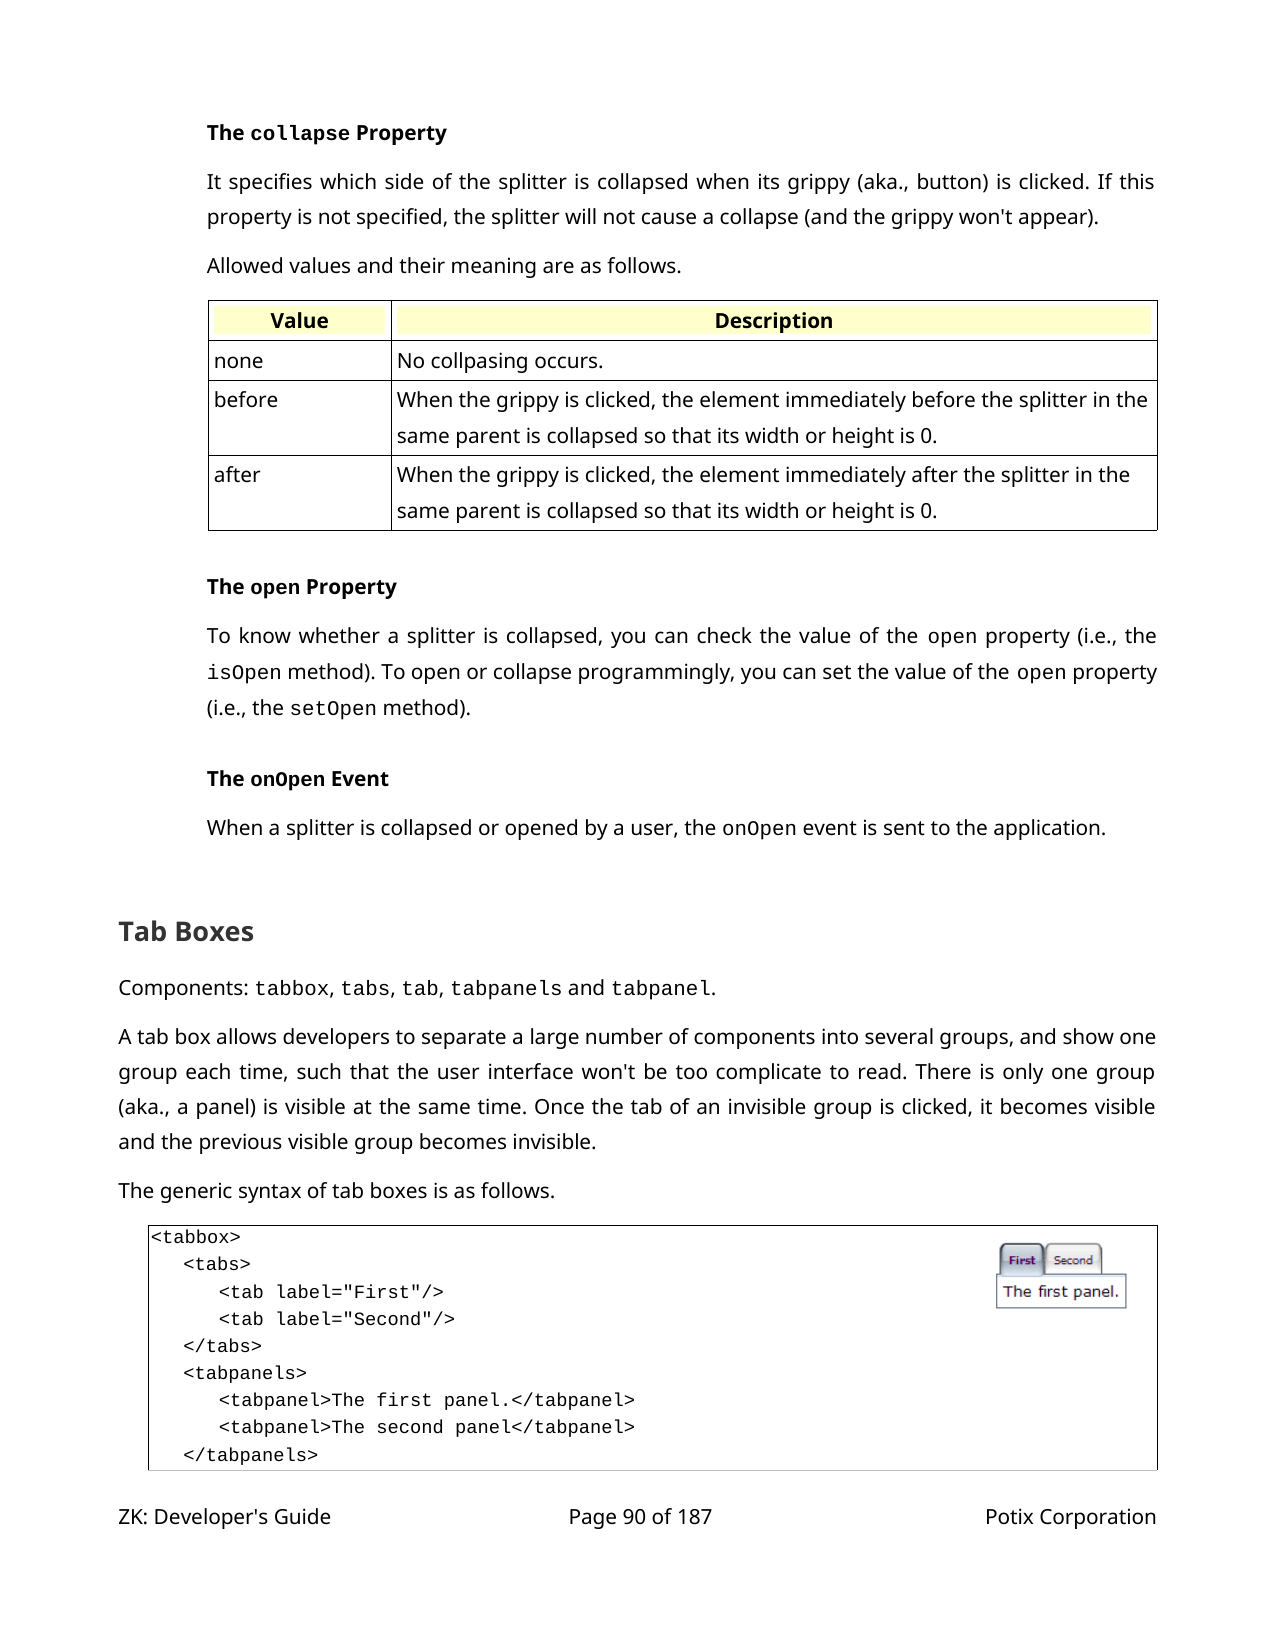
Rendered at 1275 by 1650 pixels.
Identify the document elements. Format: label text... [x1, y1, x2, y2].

text Allowed values and their meaning are as follows. [207, 251, 1157, 279]
table_cell When the grippy is clicked, the element immediately after the splitter in the same parent is collapsed so that its width or height is 0. [392, 456, 1157, 530]
table_header Value [209, 301, 391, 340]
text <tab label="Second"/> [149, 1307, 1157, 1331]
subtitle The onOpen Event [207, 764, 1157, 792]
text <tabpanel>The first panel.</tabpanel> [149, 1388, 1157, 1412]
text </tabpanels> [149, 1443, 1157, 1470]
text [1130, 1279, 1157, 1304]
text To know whether a splitter is collapsed, you can check the value of the open property (i.e., the isOpen method). To open or collapse programmingly, you can set the value of the open property (i.e., the setOpen method). [207, 622, 1157, 721]
text Components: tabbox, tabs, tab, tabpanels and tabpanel. [118, 973, 1157, 1001]
text The generic syntax of tab boxes is as follows. [118, 1176, 1157, 1204]
text [1130, 1252, 1157, 1277]
text <tabs> [149, 1252, 995, 1277]
text <tabpanel>The second panel</tabpanel> [149, 1415, 1157, 1440]
text </tabs> [149, 1334, 1157, 1358]
picture [995, 1241, 1130, 1312]
text <tabbox> [149, 1226, 1157, 1249]
table_cell after [209, 456, 391, 530]
subtitle The collapse Property [207, 118, 1157, 147]
text It specifies which side of the splitter is collapsed when its grippy (aka., button) is clicked. If this property is not specified, the splitter will not cause a collapse (and the grippy won't appear). [207, 167, 1157, 231]
text <tabpanels> [149, 1361, 1157, 1385]
text When a splitter is collapsed or opened by a user, the onOpen event is sent to the application. [207, 813, 1157, 841]
table_header Description [392, 301, 1157, 340]
table_cell before [209, 381, 391, 455]
subtitle The open Property [207, 572, 1157, 601]
text A tab box allows developers to separate a large number of components into several groups, and show one group each time, such that the user interface won't be too complicate to read. There is only one group (aka., a panel) is visible at the same time. Once the tab of an invisible group is clicked, it becomes visible and the previous visible group becomes invisible. [118, 1022, 1157, 1156]
table_cell none [209, 341, 391, 380]
table_cell No collpasing occurs. [392, 341, 1157, 380]
table_cell When the grippy is clicked, the element immediately before the splitter in the same parent is collapsed so that its width or height is 0. [392, 381, 1157, 455]
text <tab label="First"/> [149, 1279, 995, 1304]
subtitle Tab Boxes [118, 912, 1157, 949]
